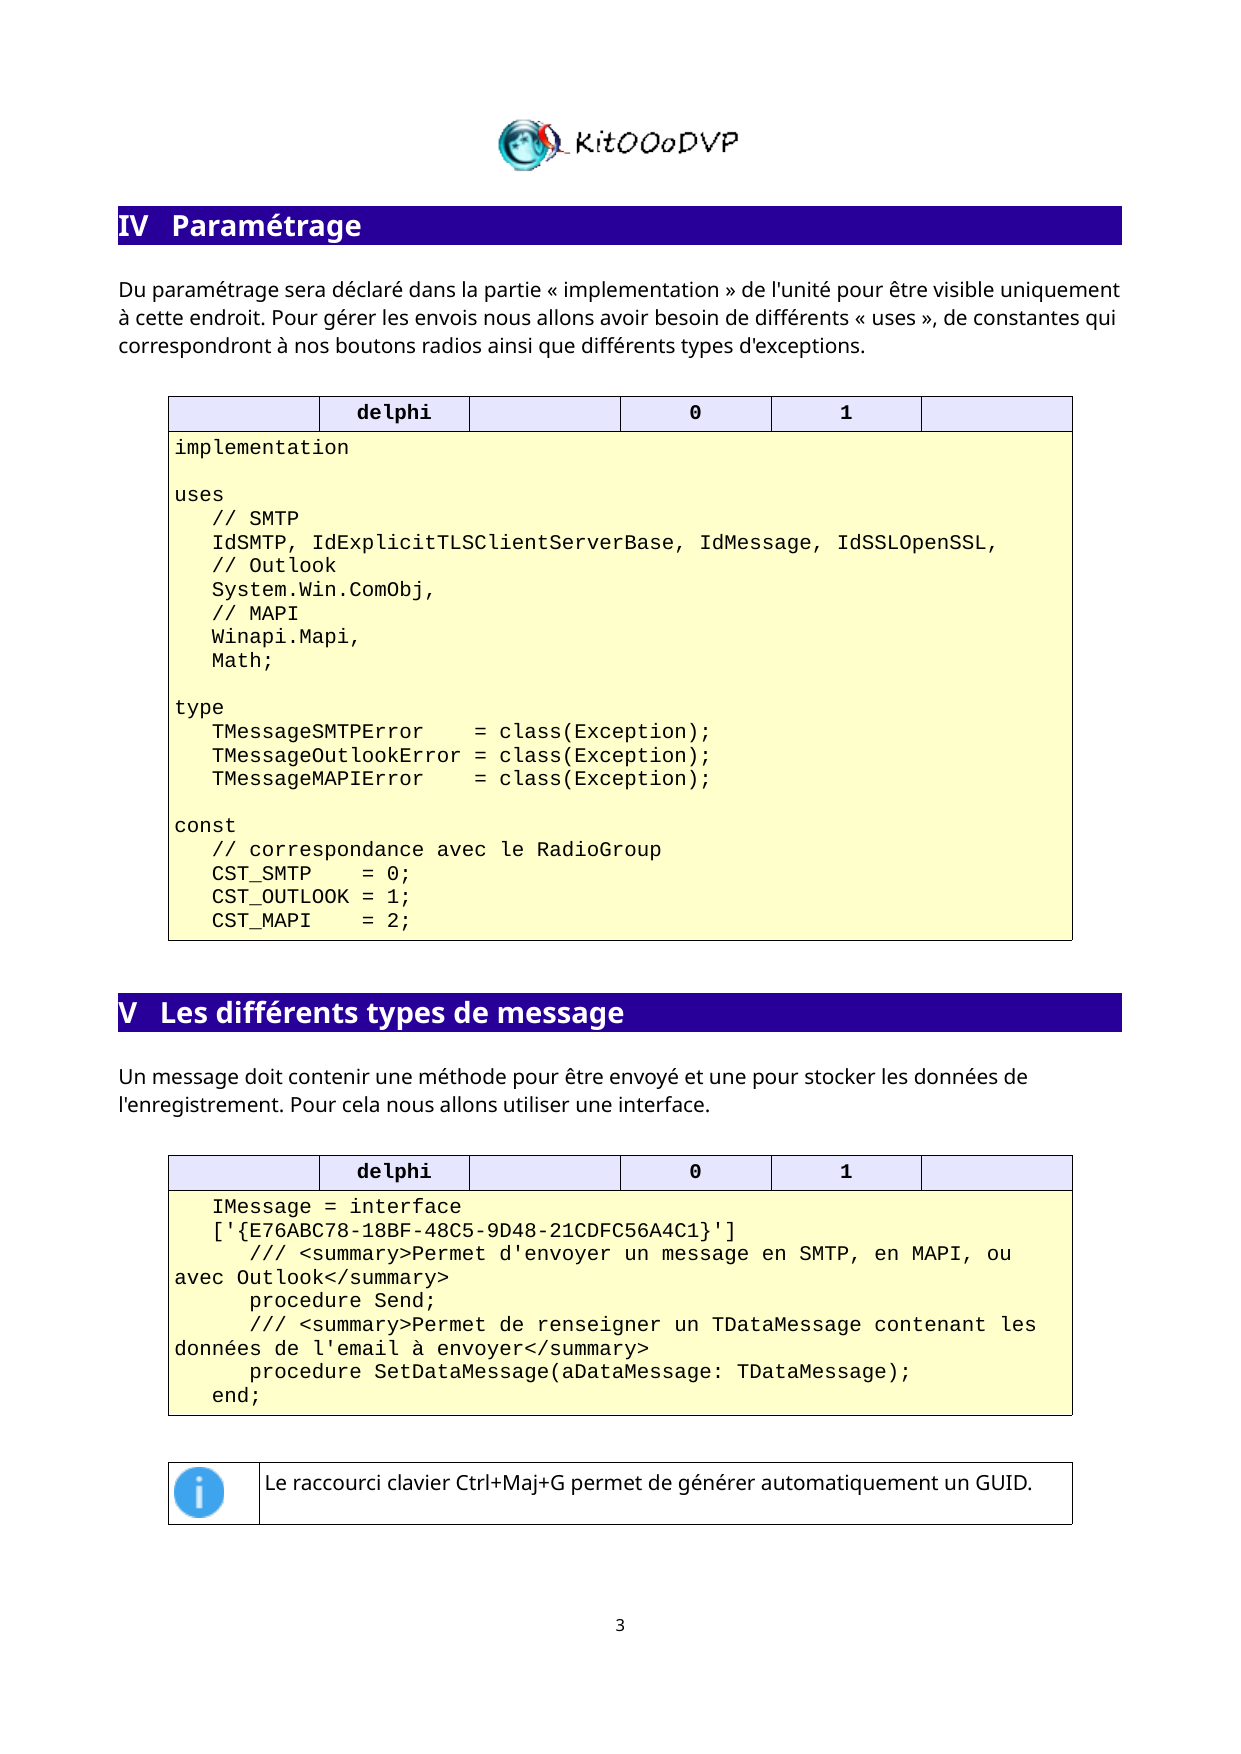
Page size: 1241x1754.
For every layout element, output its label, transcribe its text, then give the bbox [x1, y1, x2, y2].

text Un message doit contenir une méthode pour être envoyé et une pour stocker les données de l'enregistrement. Pour cela nous allons utiliser une interface. [118, 1062, 1122, 1119]
table_header [470, 397, 620, 431]
table_header 0 [621, 397, 771, 431]
text Du paramétrage sera déclaré dans la partie « implementation » de l'unité pour être visible uniquement à cette endroit. Pour gérer les envois nous allons avoir besoin de différents « uses », de constantes qui correspondront à nos boutons radios ainsi que différents types d'exceptions. [118, 275, 1122, 360]
table_header [169, 397, 319, 431]
subtitle Paramétrage [118, 206, 1122, 245]
table_header [169, 1156, 319, 1190]
table_cell IMessage = interface ['{E76ABC78-18BF-48C5-9D48-21CDFC56A4C1}'] /// <summary>Permet d'envoyer un message en SMTP, en MAPI, ou avec Outlook</summary> procedure Send; /// <summary>Permet de renseigner un TDataMessage contenant les données de l'email à envoyer</summary> procedure SetDataMessage(aDataMessage: TDataMessage); end; [169, 1191, 1072, 1414]
picture [174, 1467, 224, 1518]
table_header Le raccourci clavier Ctrl+Maj+G permet de générer automatiquement un GUID. [260, 1463, 1072, 1523]
subtitle Les différents types de message [118, 993, 1122, 1032]
table_header delphi [320, 1156, 469, 1190]
table_header [922, 1156, 1072, 1190]
table_header [922, 397, 1072, 431]
picture [497, 118, 743, 173]
table_header 1 [772, 1156, 921, 1190]
table_header 1 [772, 397, 921, 431]
table_cell implementation uses // SMTP IdSMTP, IdExplicitTLSClientServerBase, IdMessage, IdSSLOpenSSL, // Outlook System.Win.ComObj, // MAPI Winapi.Mapi, Math; type TMessageSMTPError = class(Exception); TMessageOutlookError = class(Exception); TMessageMAPIError = class(Exception); const // correspondance avec le RadioGroup CST_SMTP = 0; CST_OUTLOOK = 1; CST_MAPI = 2; [169, 432, 1072, 939]
table_header [470, 1156, 620, 1190]
table_header delphi [320, 397, 469, 431]
table_header 0 [621, 1156, 771, 1190]
table_header [169, 1463, 259, 1523]
